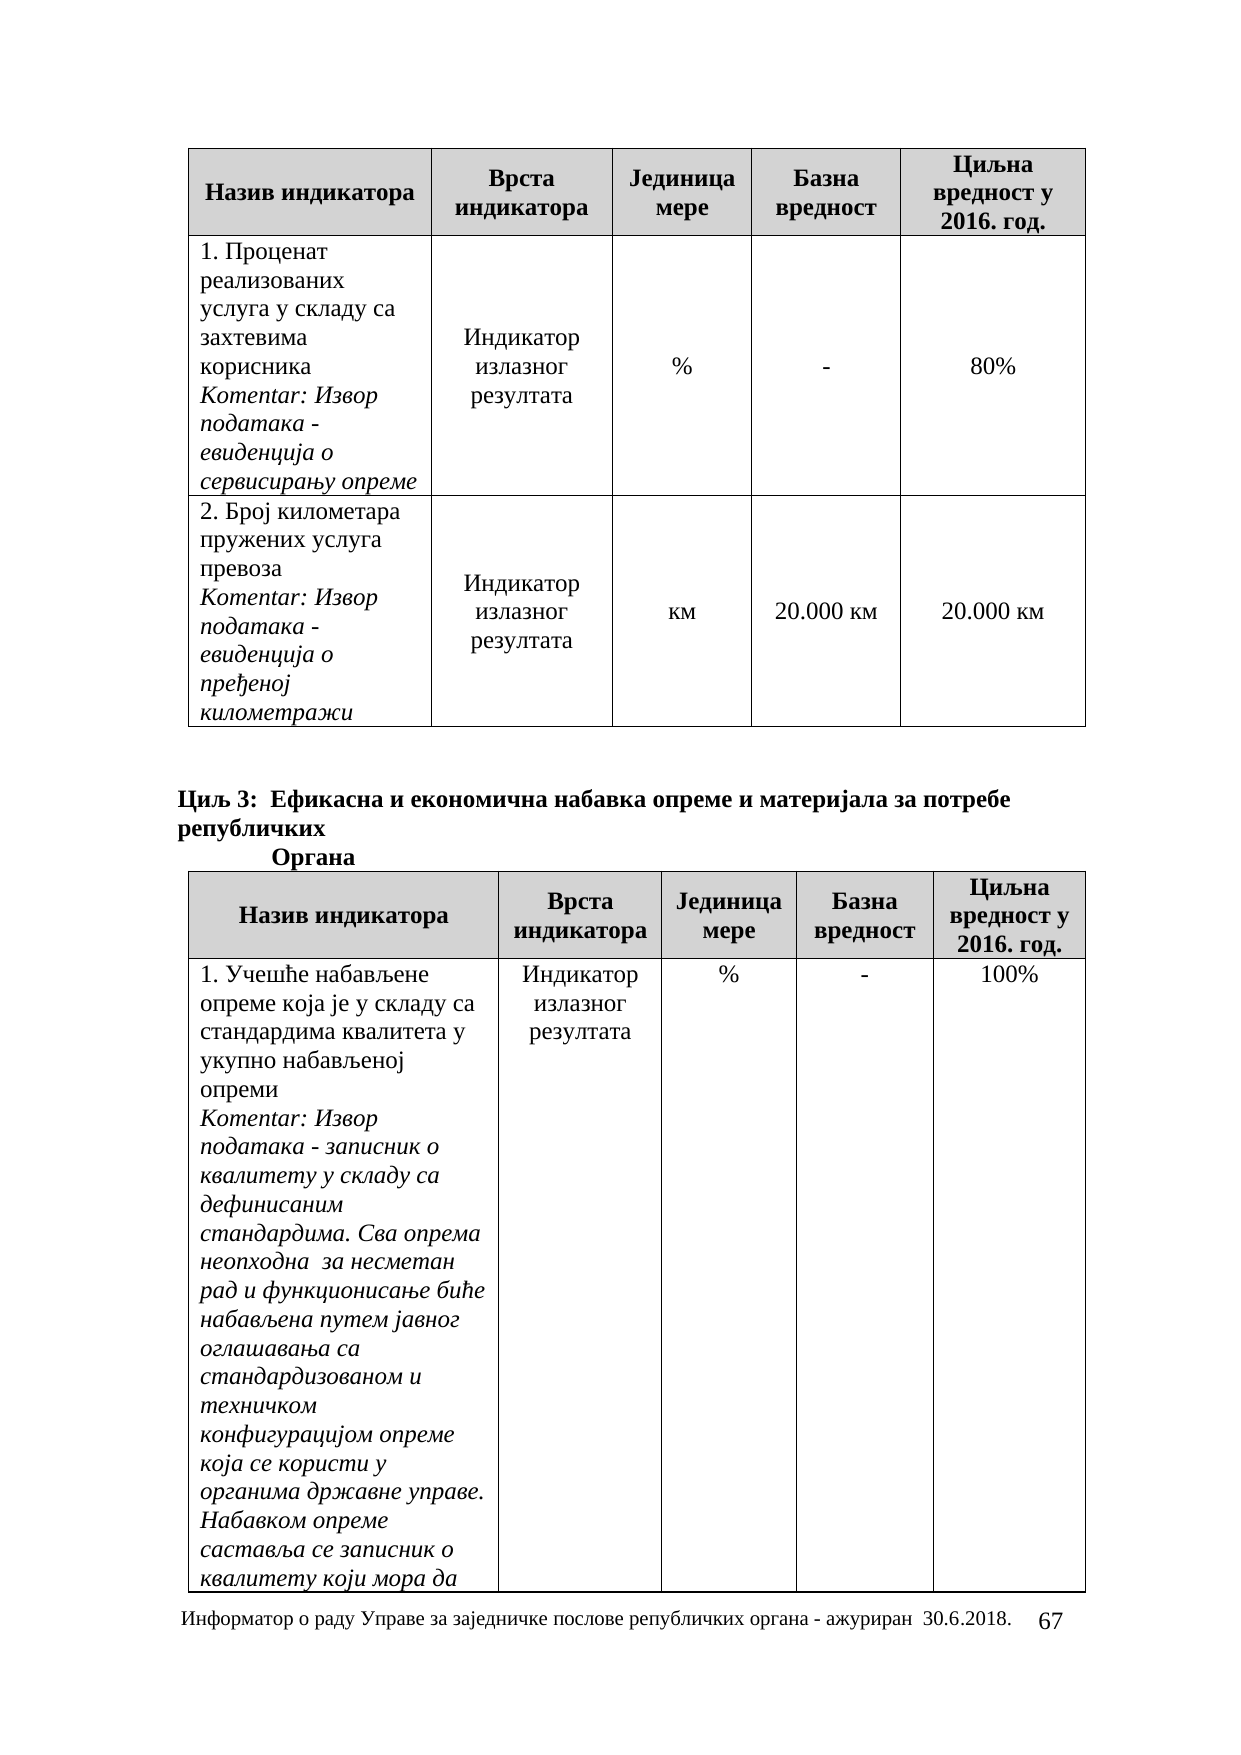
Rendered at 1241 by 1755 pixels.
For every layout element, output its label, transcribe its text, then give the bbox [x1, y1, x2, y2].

table_cell % [662, 959, 796, 1591]
table_header Базна вредност [797, 872, 933, 958]
table_cell 20.000 км [901, 496, 1085, 726]
table_header Циљна вредност у 2016. год. [901, 149, 1085, 235]
table_cell % [613, 236, 751, 495]
table_header Назив индикатора [189, 149, 431, 235]
table_header Циљна вредност у 2016. год. [934, 872, 1085, 958]
text Циљ 3: Ефикасна и економична набавка опреме и материјала за потребе републичких [177, 756, 1063, 842]
table_header Врста индикатора [499, 872, 661, 958]
table_cell 100% [934, 959, 1085, 1591]
table_cell - [797, 959, 933, 1591]
table_cell Индикатор излазног резултата [432, 236, 612, 495]
table_cell 1. Проценат реализованих услуга у складу са захтевима корисника Komentar: Извор података - евиденција о сервисирању опреме [189, 236, 431, 495]
table_header Врста индикатора [432, 149, 612, 235]
table_cell 1. Учешће набављене опреме која је у складу са стандардима квалитета у укупно набављеној опреми Komentar: Извор података - записник о квалитету у складу са дефинисаним стандардима. Сва опрема неопходна за несметан рад и функционисање биће набављена путем јавног оглашавања са стандардизованом и техничком конфигурацијом опреме која се користи у органима државне управе. Набавком опреме саставља се записник о квалитету који мора да [189, 959, 498, 1591]
table_cell Индикатор излазног резултата [432, 496, 612, 726]
table_cell км [613, 496, 751, 726]
table_cell 2. Број километара пружених услуга превоза Komentar: Извор података - евиденција о пређеној километражи [189, 496, 431, 726]
table_cell - [752, 236, 900, 495]
table_header Јединица мере [613, 149, 751, 235]
table_header Јединица мере [662, 872, 796, 958]
table_cell Индикатор излазног резултата [499, 959, 661, 1591]
text Органа [177, 842, 1063, 871]
table_cell 80% [901, 236, 1085, 495]
table_cell 20.000 км [752, 496, 900, 726]
table_header Базна вредност [752, 149, 900, 235]
table_header Назив индикатора [189, 872, 498, 958]
